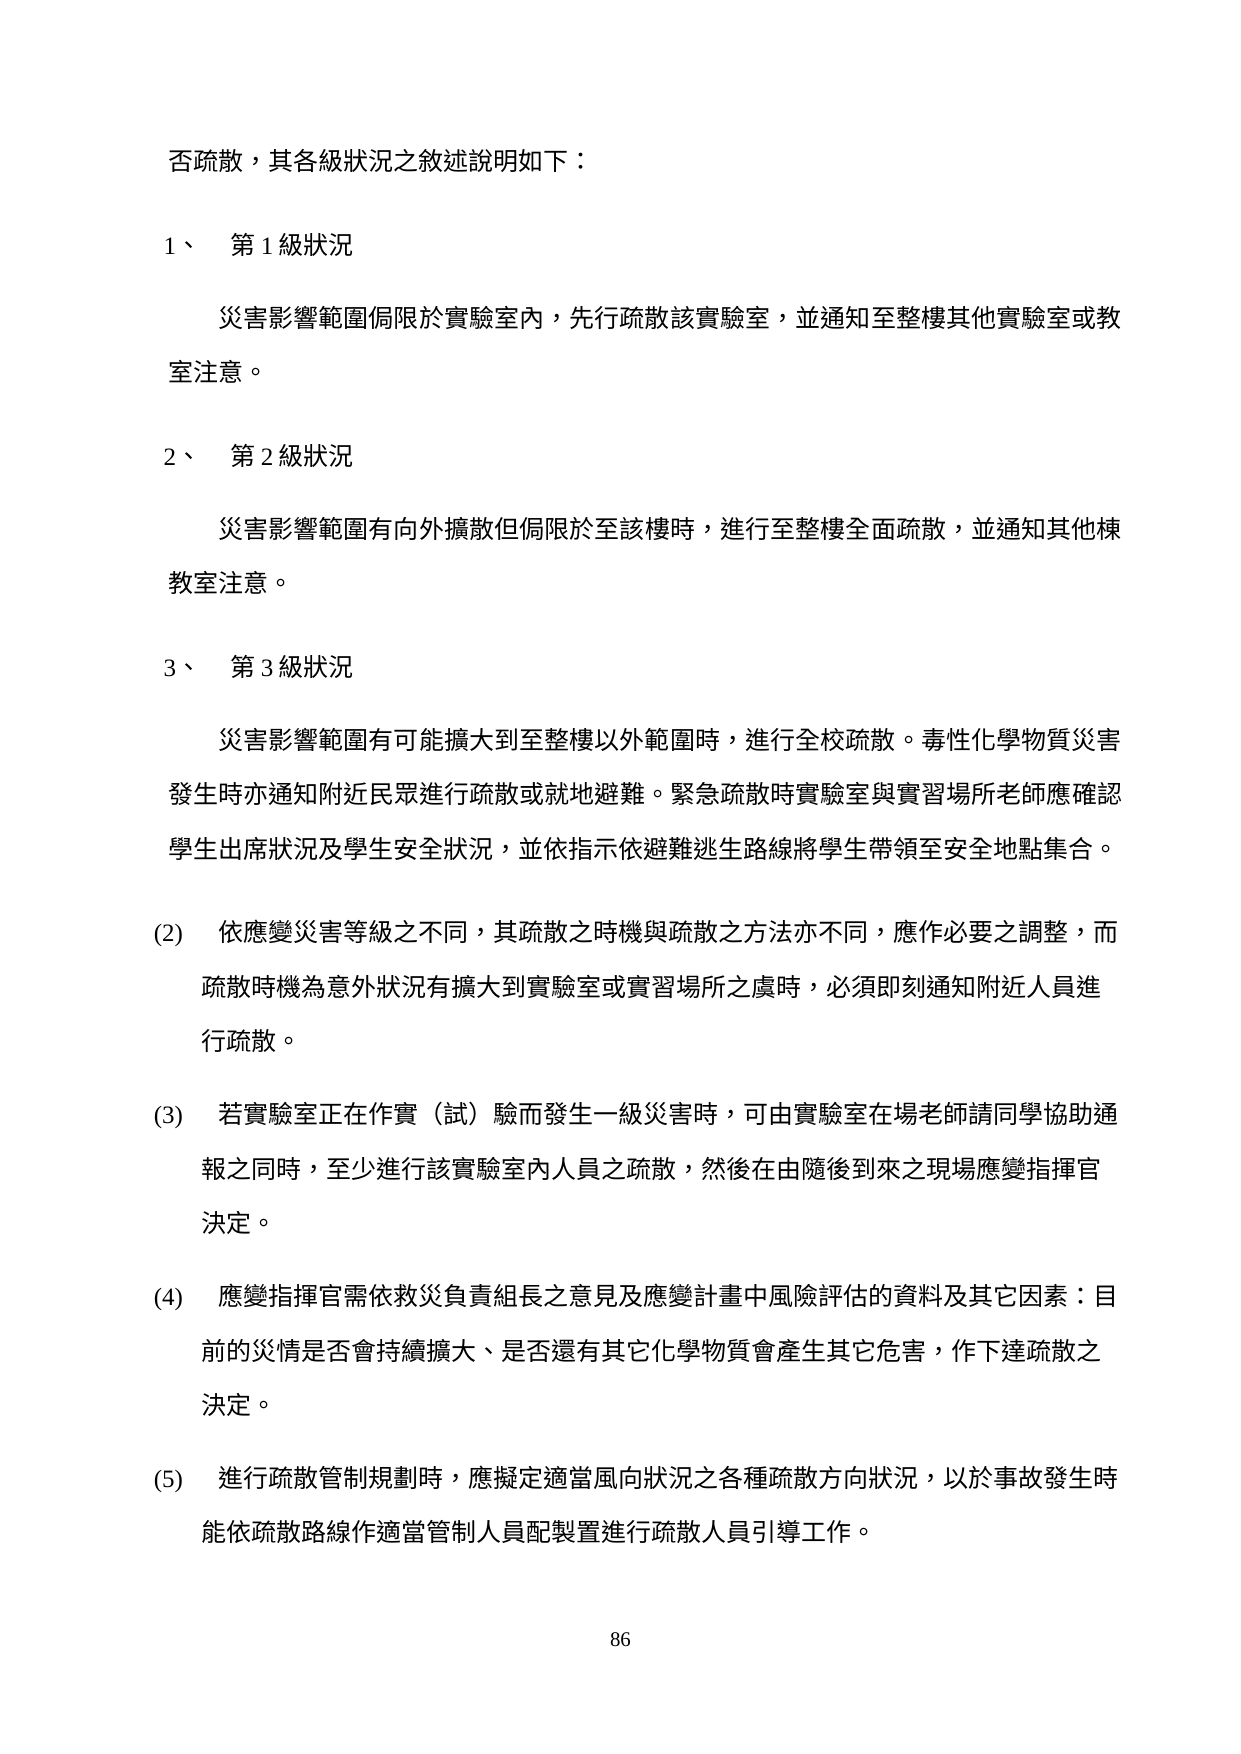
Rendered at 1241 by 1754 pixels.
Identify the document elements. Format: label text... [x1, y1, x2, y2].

subtitle 第2級狀況 [201, 436, 1122, 473]
subtitle 應變指揮官需依救災負責組長之意見及應變計畫中風險評估的資料及其它因素：目前的災情是否會持續擴大、是否還有其它化學物質會產生其它危害，作下達疏散之決定。 [153, 1277, 1122, 1422]
text 否疏散，其各級狀況之敘述說明如下： [168, 142, 1122, 178]
text 災害影響範圍有向外擴散但侷限於至該樓時，進行至整樓全面疏散，並通知其他棟教室注意。 [168, 509, 1122, 600]
text 災害影響範圍有可能擴大到至整樓以外範圍時，進行全校疏散。毒性化學物質災害發生時亦通知附近民眾進行疏散或就地避難。緊急疏散時實驗室與實習場所老師應確認學生出席狀況及學生安全狀況，並依指示依避難逃生路線將學生帶領至安全地點集合。 [168, 721, 1122, 866]
subtitle 若實驗室正在作實（試）驗而發生一級災害時，可由實驗室在場老師請同學協助通報之同時，至少進行該實驗室內人員之疏散，然後在由隨後到來之現場應變指揮官決定。 [153, 1095, 1122, 1240]
text 災害影響範圍侷限於實驗室內，先行疏散該實驗室，並通知至整樓其他實驗室或教室注意。 [168, 298, 1122, 389]
subtitle 第3級狀況 [201, 647, 1122, 684]
subtitle 進行疏散管制規劃時，應擬定適當風向狀況之各種疏散方向狀況，以於事故發生時能依疏散路線作適當管制人員配製置進行疏散人員引導工作。 [153, 1458, 1122, 1549]
subtitle 依應變災害等級之不同，其疏散之時機與疏散之方法亦不同，應作必要之調整，而疏散時機為意外狀況有擴大到實驗室或實習場所之虞時，必須即刻通知附近人員進行疏散。 [153, 913, 1122, 1058]
subtitle 第1級狀況 [201, 225, 1122, 262]
